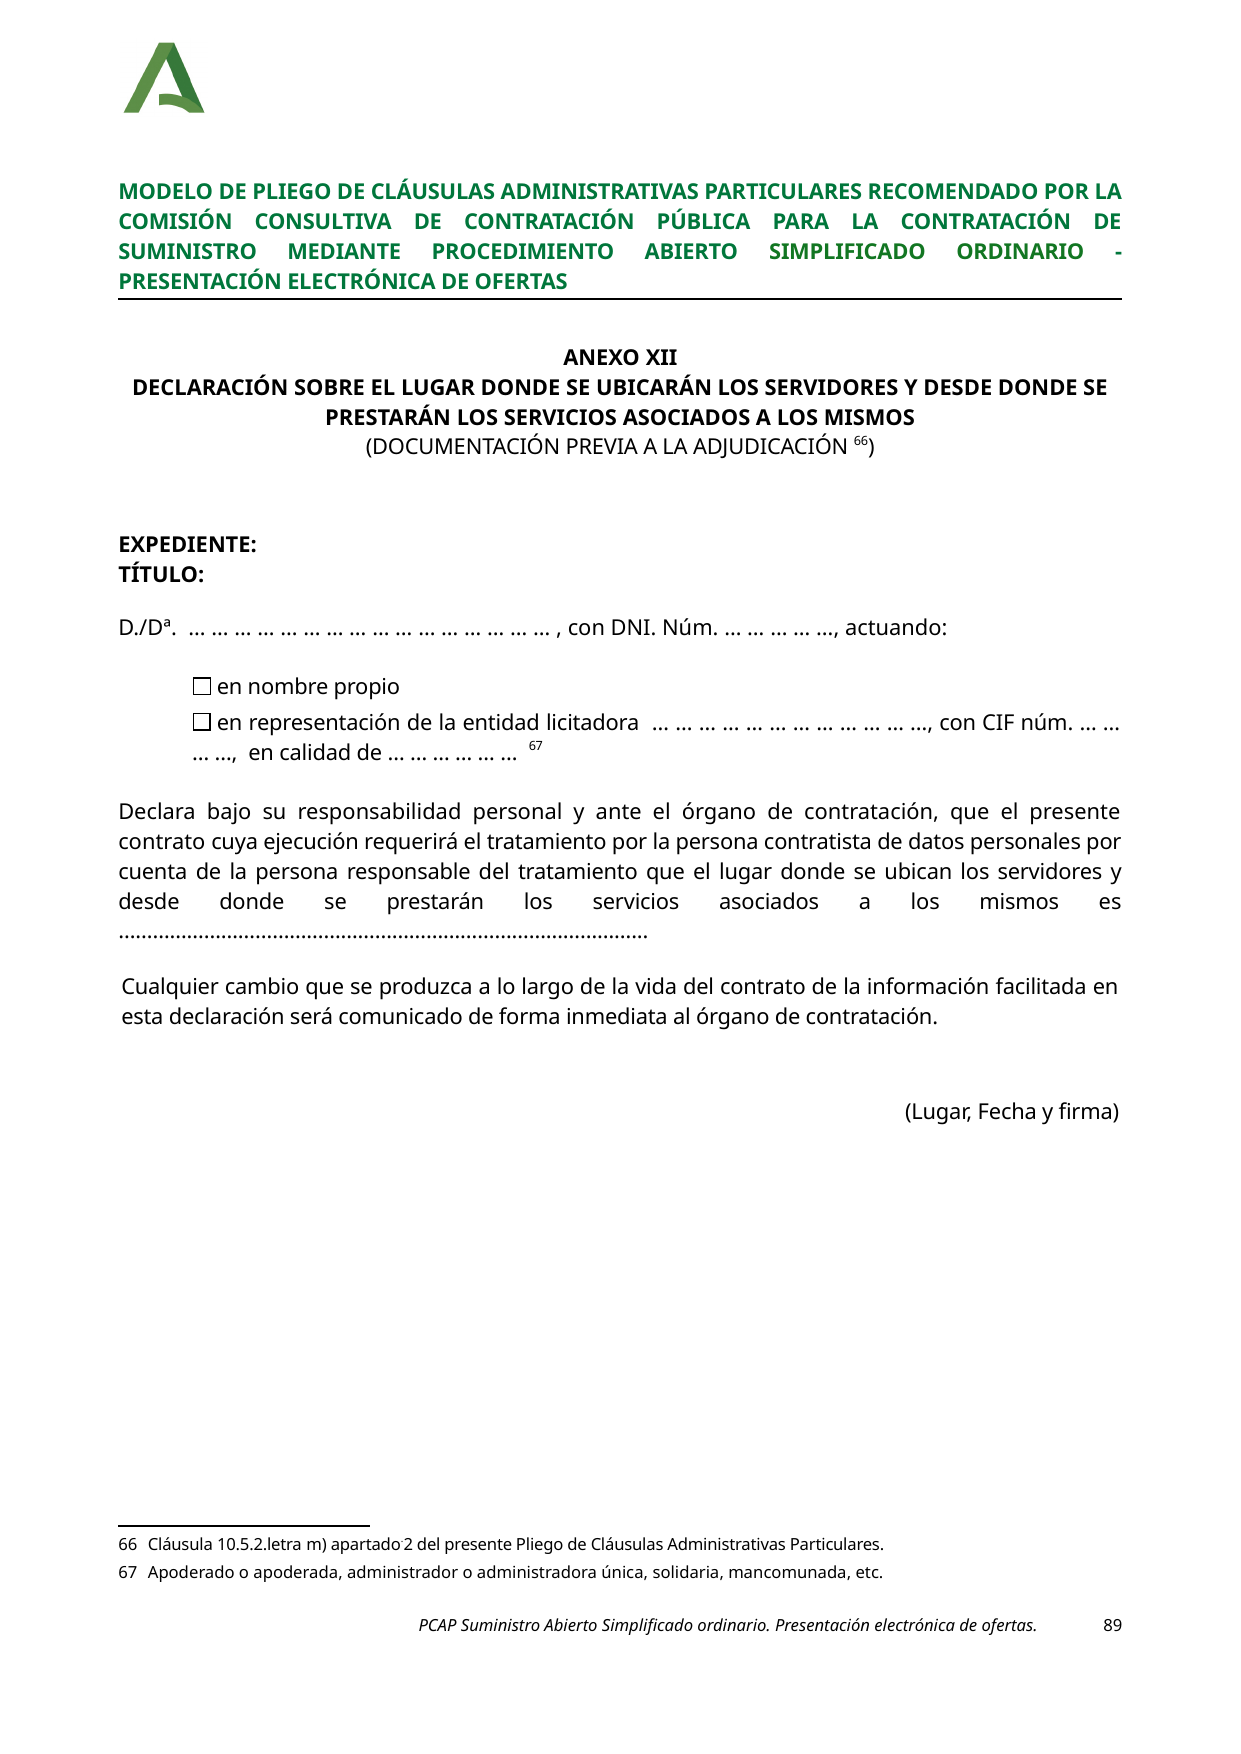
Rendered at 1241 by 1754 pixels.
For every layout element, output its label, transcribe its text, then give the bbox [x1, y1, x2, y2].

text Cláusula 10.5.2.letra m) apartado.2 del presente Pliego de Cláusulas Administrativas Particulares. [118, 1532, 1122, 1555]
text en representación de la entidad licitadora … … … … … … … … … … … …, con CIF núm. … … … …, en calidad de … … … … … … [192, 707, 1122, 767]
text (DOCUMENTACIÓN PREVIA A LA ADJUDICACIÓN ) [118, 431, 1122, 461]
text ANEXO XII [118, 342, 1122, 372]
text Declara bajo su responsabilidad personal y ante el órgano de contratación, que el presente contrato cuya ejecución requerirá el tratamiento por la persona contratista de datos personales por cuenta de la persona responsable del tratamiento que el lugar donde se ubican los servidores y desde donde se prestarán los servicios asociados a los mismos es ………………………………………………………………………………... [118, 796, 1122, 945]
text D./Dª. … … … … … … … … … … … … … … … … , con DNI. Núm. … … … … …, actuando: [118, 612, 1122, 641]
text DECLARACIÓN SOBRE EL LUGAR DONDE SE UBICARÁN LOS SERVIDORES Y DESDE DONDE SE PRESTARÁN LOS SERVICIOS ASOCIADOS A LOS MISMOS [118, 372, 1122, 431]
text EXPEDIENTE: [118, 529, 1122, 559]
text Apoderado o apoderada, administrador o administradora única, solidaria, mancomunada, etc. [118, 1561, 1122, 1584]
picture [119, 38, 209, 117]
text (Lugar, Fecha y firma) [118, 1093, 1122, 1126]
text Cualquier cambio que se produzca a lo largo de la vida del contrato de la información facilitada en esta declaración será comunicado de forma inmediata al órgano de contratación. [118, 971, 1122, 1031]
text en nombre propio [192, 671, 1122, 701]
text MODELO DE PLIEGO DE CLÁUSULAS ADMINISTRATIVAS PARTICULARES RECOMENDADO POR LA COMISIÓN CONSULTIVA DE CONTRATACIÓN PÚBLICA PARA LA CONTRATACIÓN DE SUMINISTRO MEDIANTE PROCEDIMIENTO ABIERTO SIMPLIFICADO ORDINARIO - PRESENTACIÓN ELECTRÓNICA DE OFERTAS [118, 176, 1122, 298]
text TÍTULO: [118, 559, 1122, 589]
